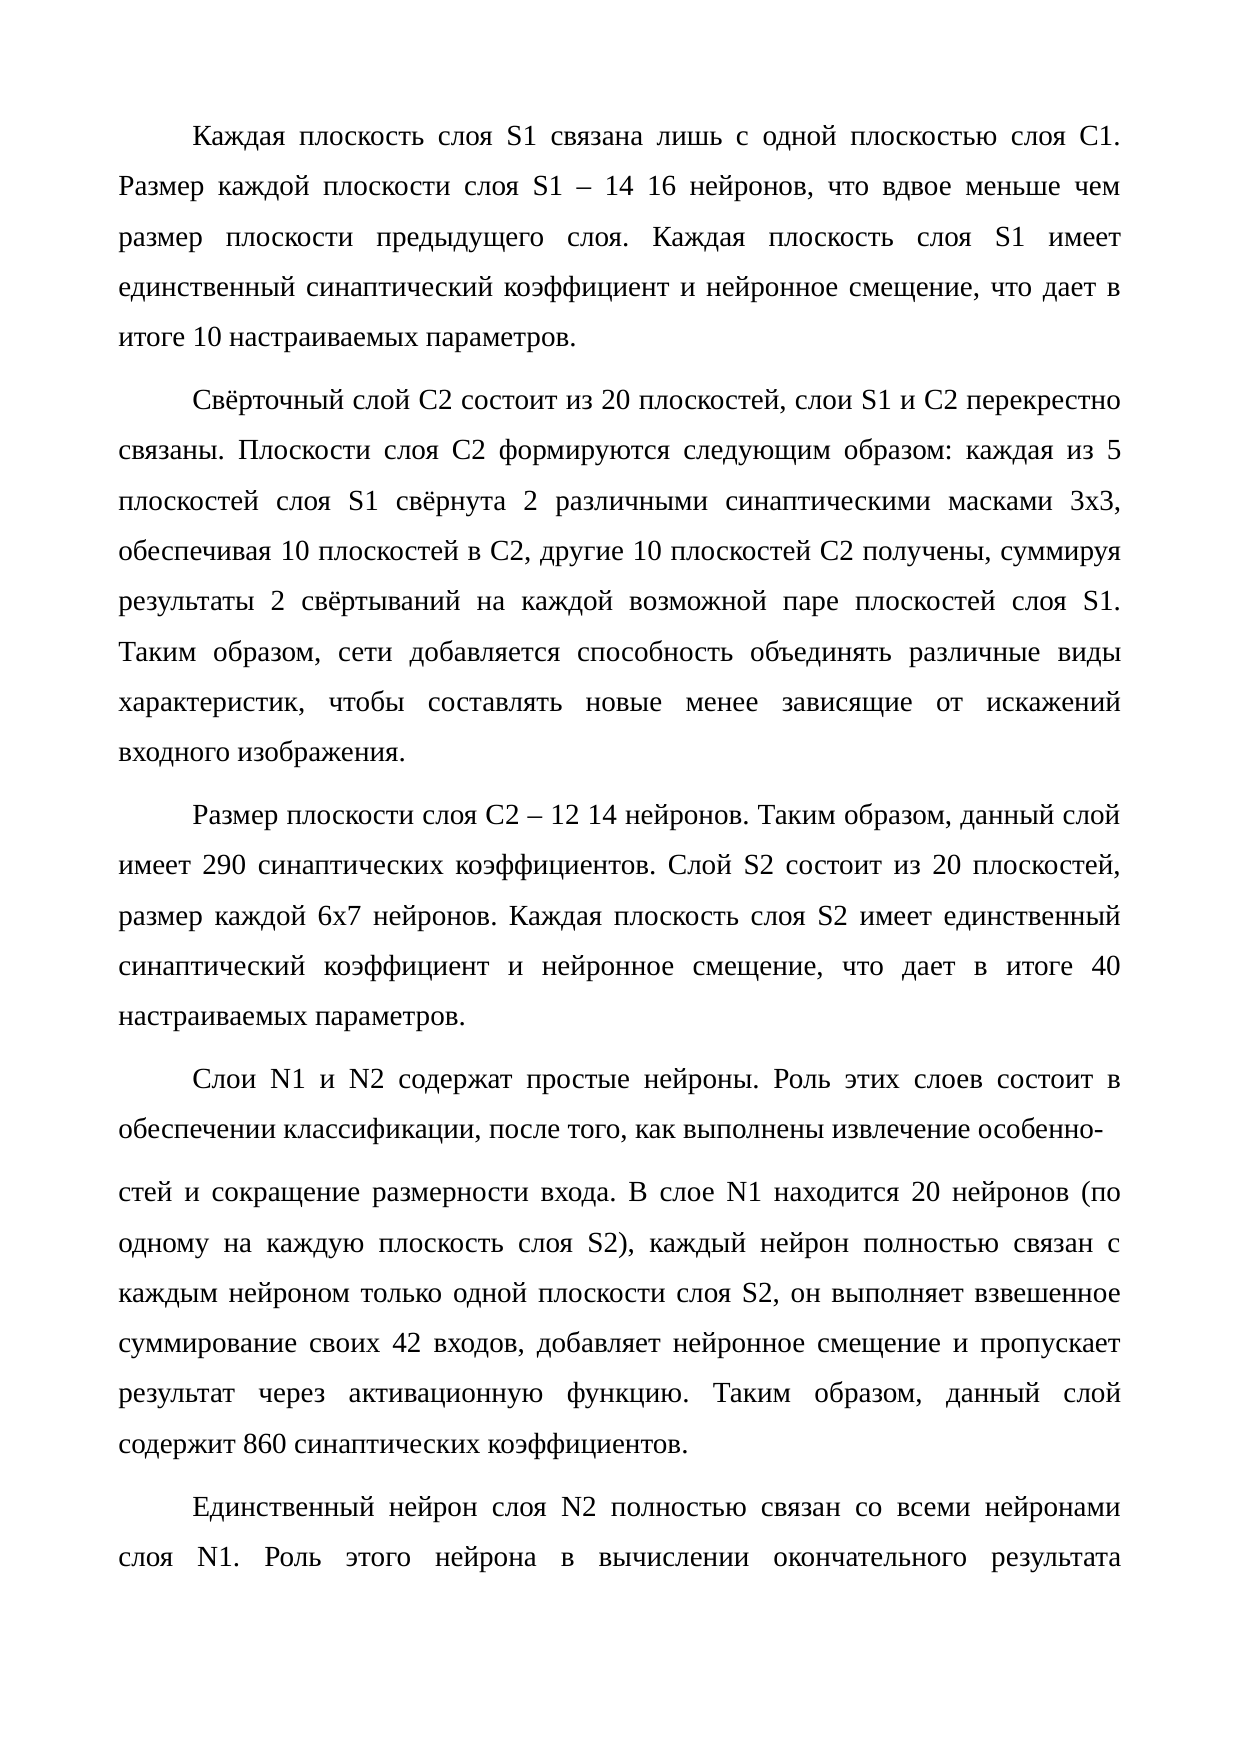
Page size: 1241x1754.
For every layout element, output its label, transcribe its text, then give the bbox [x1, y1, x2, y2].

text стей и сокращение размерности входа. В слое N1 находится 20 нейронов (по одному на каждую плоскость слоя S2), каждый нейрон полностью связан с каждым нейроном только одной плоскости слоя S2, он выполняет взвешенное суммирование своих 42 входов, добавляет нейронное смещение и пропускает результат через активационную функцию. Таким образом, данный слой содержит 860 синаптических коэффициентов. [118, 1174, 1122, 1459]
text Каждая плоскость слоя S1 связана лишь с одной плоскостью слоя С1. Размер каждой плоскости слоя S1 – 14 16 нейронов, что вдвое меньше чем размер плоскости предыдущего слоя. Каждая плоскость слоя S1 имеет единственный синаптический коэффициент и нейронное смещение, что дает в итоге 10 настраиваемых параметров. [118, 118, 1122, 353]
text Размер плоскости слоя С2 – 12 14 нейронов. Таким образом, данный слой имеет 290 синаптических коэффициентов. Слой S2 состоит из 20 плоскостей, размер каждой 6х7 нейронов. Каждая плоскость слоя S2 имеет единственный синаптический коэффициент и нейронное смещение, что дает в итоге 40 настраиваемых параметров. [118, 797, 1122, 1032]
text Свёрточный слой С2 состоит из 20 плоскостей, слои S1 и С2 перекрестно связаны. Плоскости слоя С2 формируются следующим образом: каждая из 5 плоскостей слоя S1 свёрнута 2 различными синаптическими масками 3х3, обеспечивая 10 плоскостей в C2, другие 10 плоскостей C2 получены, суммируя результаты 2 свёртываний на каждой возможной паре плоскостей слоя S1. Таким образом, сети добавляется способность объединять различные виды характеристик, чтобы составлять новые менее зависящие от искажений входного изображения. [118, 382, 1122, 768]
text Слои N1 и N2 содержат простые нейроны. Роль этих слоев состоит в обеспечении классификации, после того, как выполнены извлечение особенно- [118, 1061, 1122, 1145]
text Единственный нейрон слоя N2 полностью связан со всеми нейронами слоя N1. Роль этого нейрона в вычислении окончательного результата [118, 1489, 1122, 1573]
